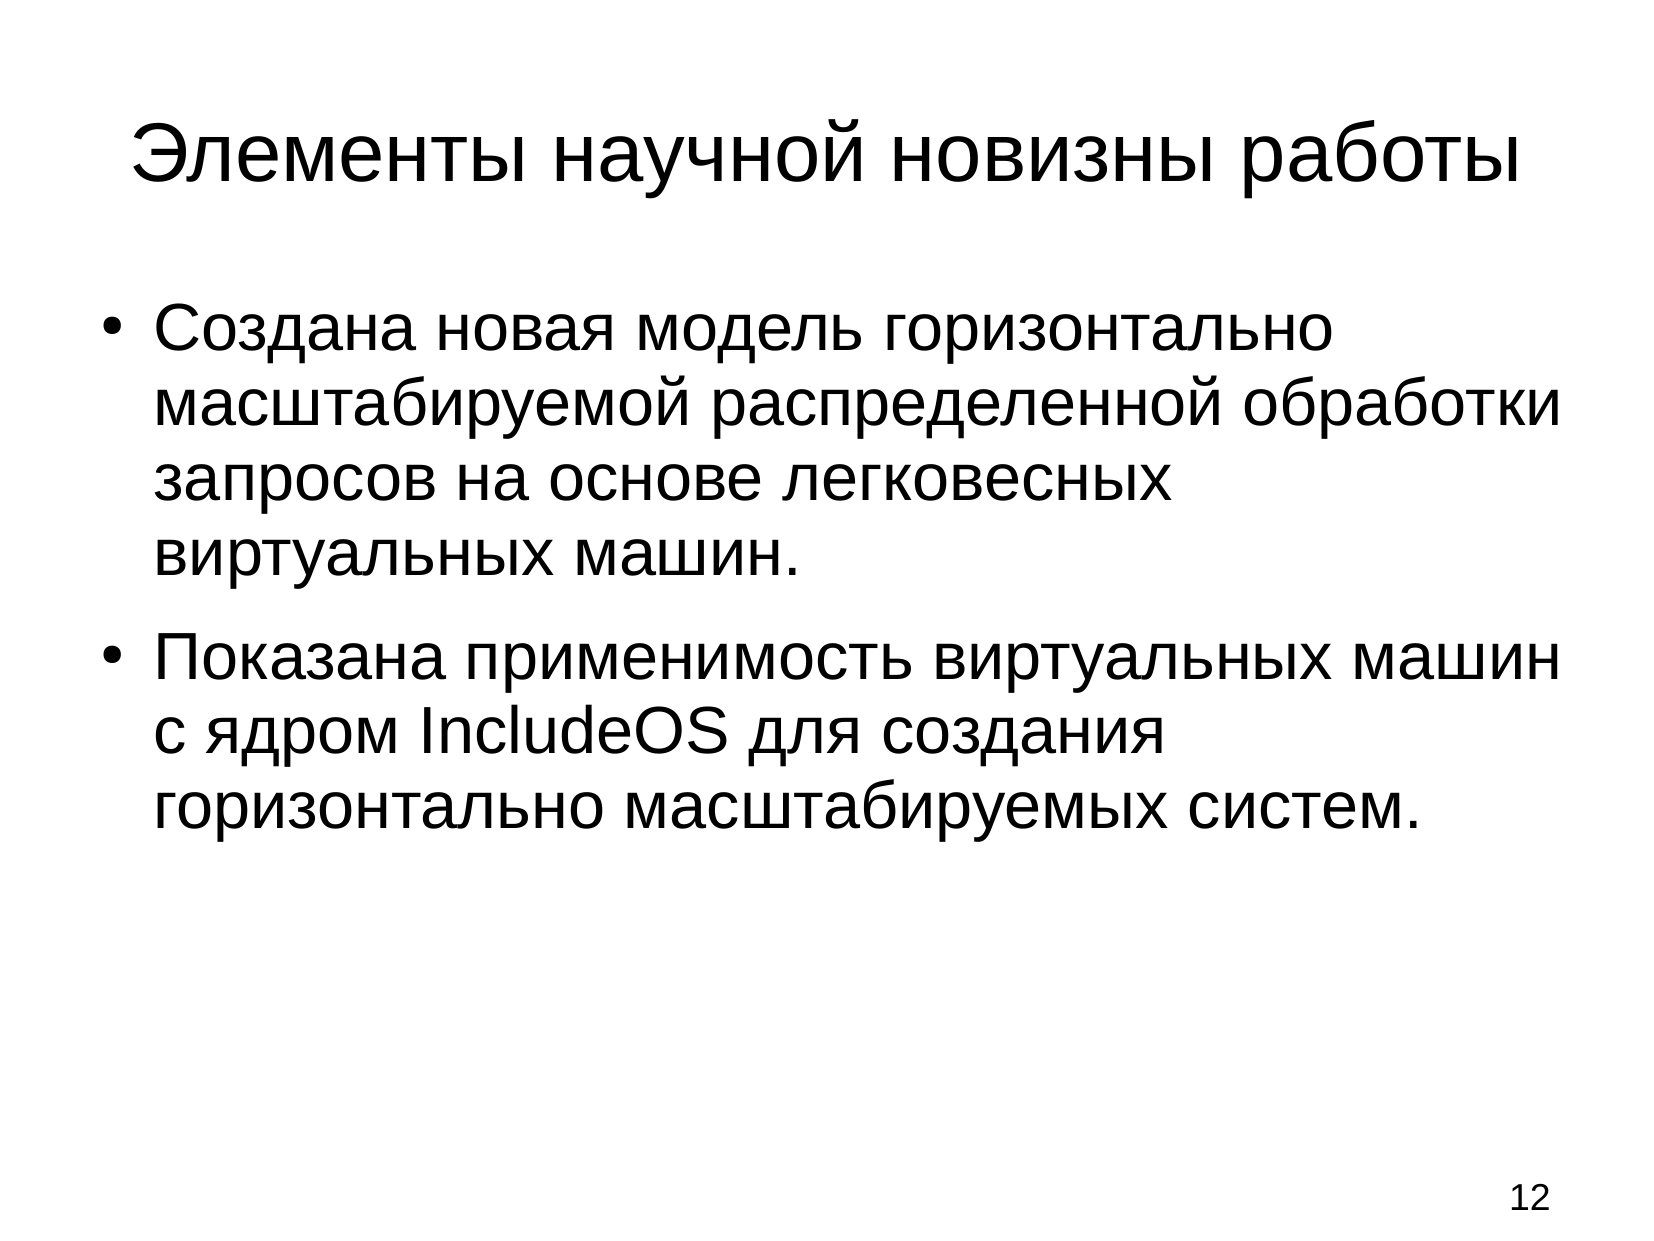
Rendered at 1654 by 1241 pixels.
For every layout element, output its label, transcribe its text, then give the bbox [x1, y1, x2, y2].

text_box [1503, 1169, 1654, 1241]
list Создана новая модель горизонтально масштабируемой распределенной обработки запросов на основе легковесных виртуальных машин. Показана применимость виртуальных машин с ядром IncludeOS для создания горизонтально масштабируемых систем. [82, 290, 1571, 1109]
title Элементы научной новизны работы [82, 49, 1571, 257]
